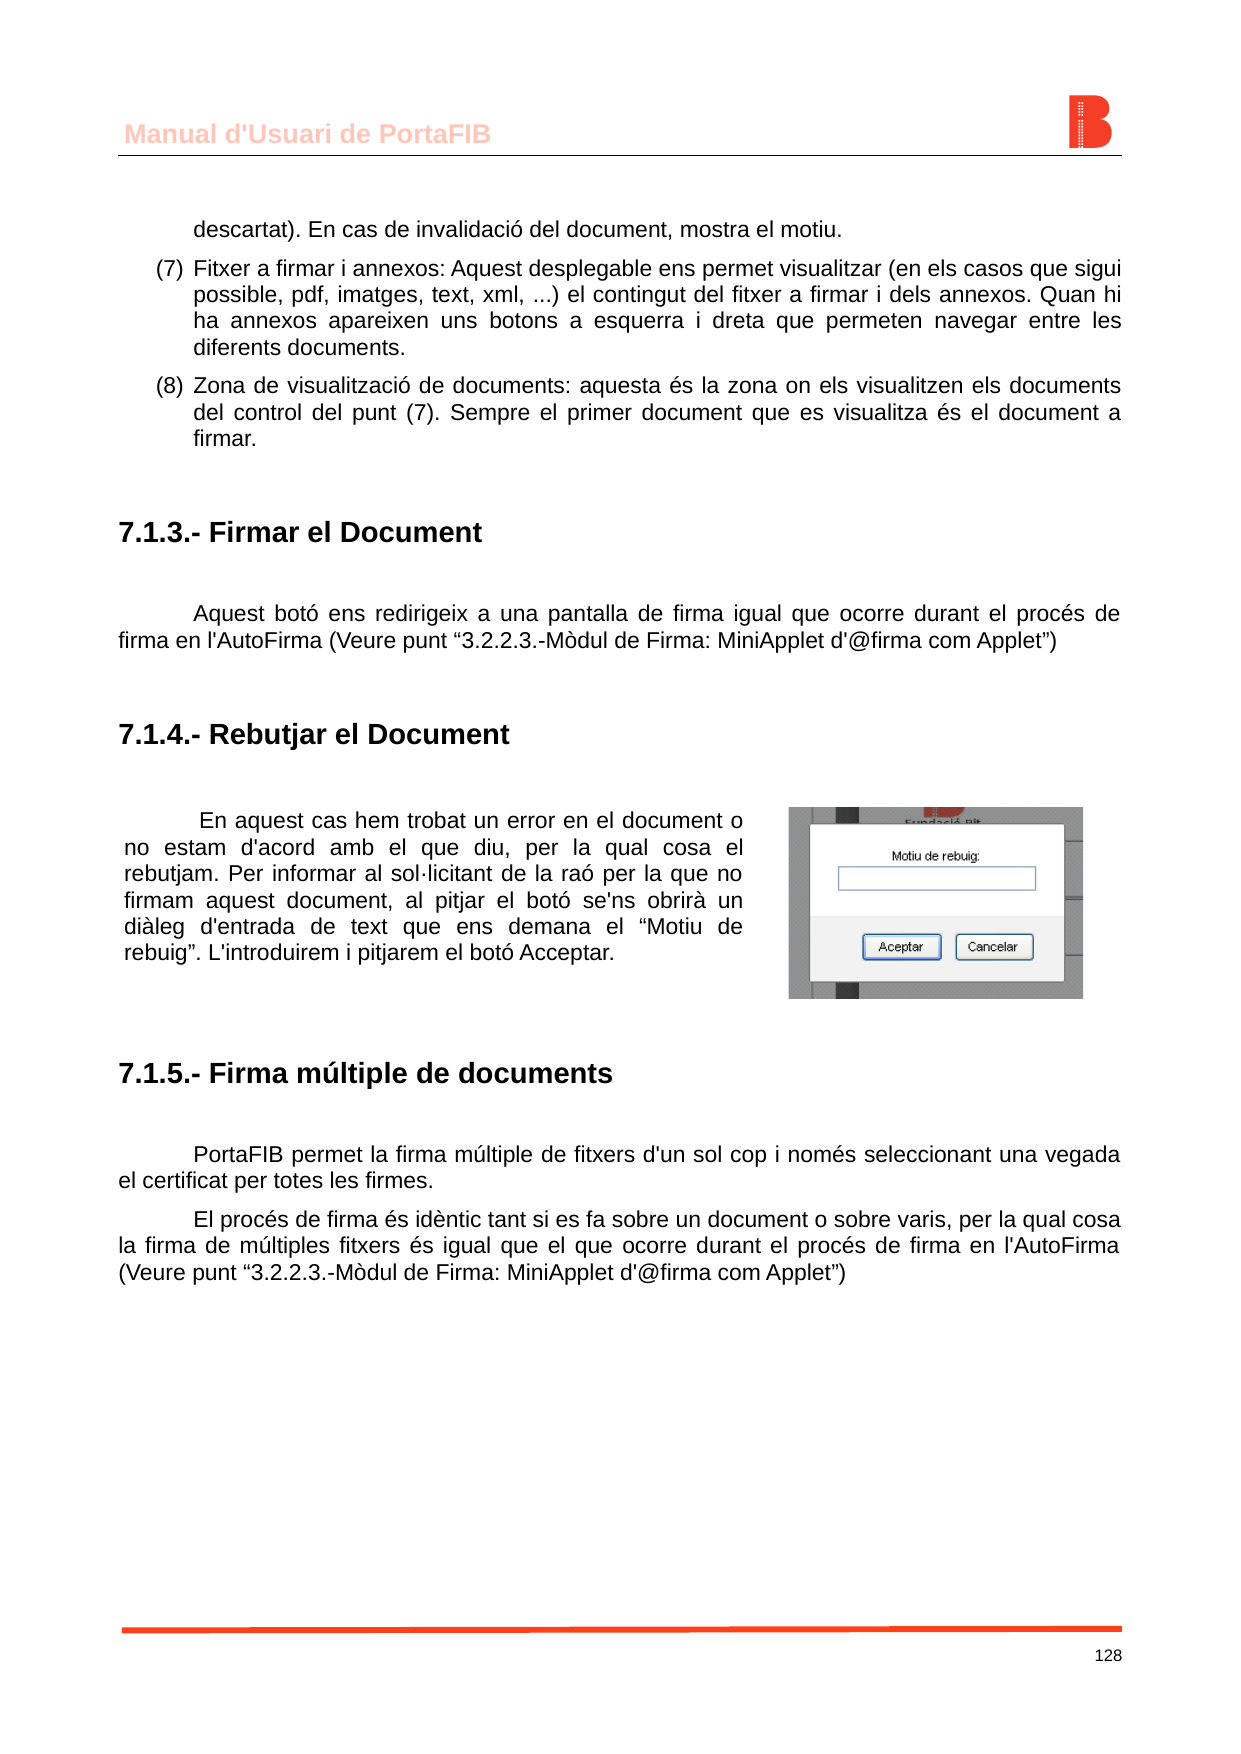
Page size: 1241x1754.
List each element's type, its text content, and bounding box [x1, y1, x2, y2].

picture [1063, 94, 1117, 150]
subtitle Firma múltiple de documents [118, 1056, 1122, 1089]
subtitle Firmar el Document [118, 515, 1122, 549]
text El procés de firma és idèntic tant si es fa sobre un document o sobre varis, per la qual cosa la firma de múltiples fitxers és igual que el que ocorre durant el procés de firma en l'AutoFirma (Veure punt “3.2.2.3.-Mòdul de Firma: MiniApplet d'@firma com Applet”) [118, 1206, 1122, 1285]
table_header [750, 802, 1122, 1004]
list Fitxer a firmar i annexos: Aquest desplegable ens permet visualitzar (en els casos que sigui possible, pdf, imatges, text, xml, ...) el contingut del fitxer a firmar i dels annexos. Quan hi ha annexos apareixen uns botons a esquerra i dreta que permeten navegar entre les diferents documents. [156, 254, 1122, 360]
picture [788, 807, 1084, 999]
list Zona de visualització de documents: aquesta és la zona on els visualitzen els documents del control del punt (7). Sempre el primer document que es visualitza és el document a firmar. [156, 372, 1122, 452]
subtitle Rebutjar el Document [118, 717, 1122, 750]
text Aquest botó ens redirigeix a una pantalla de firma igual que ocorre durant el procés de firma en l'AutoFirma (Veure punt “3.2.2.3.-Mòdul de Firma: MiniApplet d'@firma com Applet”) [118, 600, 1122, 653]
list descartat). En cas de invalidació del document, mostra el motiu. [156, 216, 1122, 242]
text PortaFIB permet la firma múltiple de fitxers d'un sol cop i només seleccionant una vegada el certificat per totes les firmes. [118, 1141, 1122, 1193]
table_header En aquest cas hem trobat un error en el document o no estam d'acord amb el que diu, per la qual cosa el rebutjam. Per informar al sol·licitant de la raó per la que no firmam aquest document, al pitjar el botó se'ns obrirà un diàleg d'entrada de text que ens demana el “Motiu de rebuig”. L'introduirem i pitjarem el botó Acceptar. [118, 802, 749, 1004]
